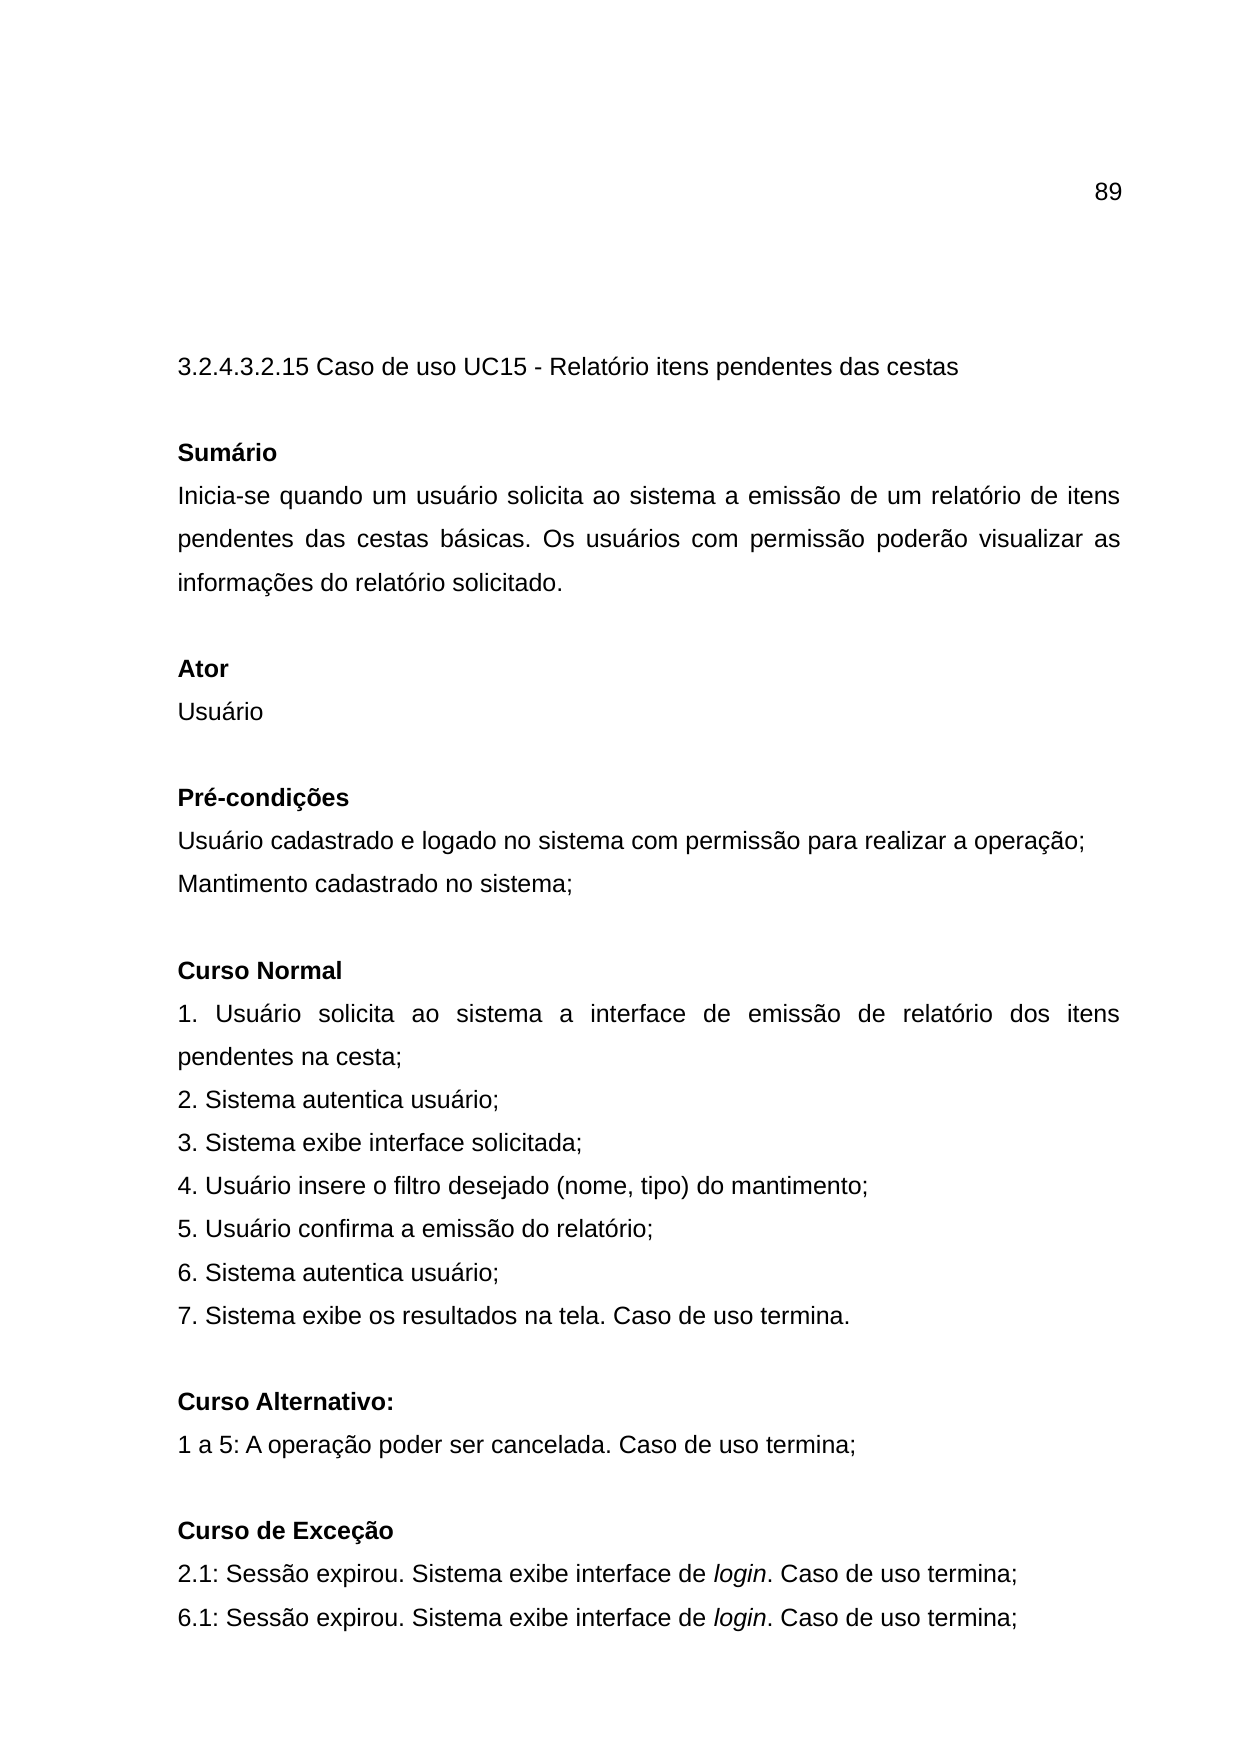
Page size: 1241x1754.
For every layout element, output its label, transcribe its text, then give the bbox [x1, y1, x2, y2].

text Curso Alternativo: [177, 1387, 1122, 1416]
text Inicia-se quando um usuário solicita ao sistema a emissão de um relatório de itens pendentes das cestas básicas. Os usuários com permissão poderão visualizar as informações do relatório solicitado. [177, 481, 1122, 596]
text 4. Usuário insere o filtro desejado (nome, tipo) do mantimento; [177, 1171, 1122, 1200]
text 3. Sistema exibe interface solicitada; [177, 1128, 1122, 1157]
text 6. Sistema autentica usuário; [177, 1258, 1122, 1286]
text 2. Sistema autentica usuário; [177, 1085, 1122, 1114]
text Usuário [177, 697, 1122, 726]
text 7. Sistema exibe os resultados na tela. Caso de uso termina. [177, 1301, 1122, 1329]
text 1. Usuário solicita ao sistema a interface de emissão de relatório dos itens pendentes na cesta; [177, 999, 1122, 1071]
text Usuário cadastrado e logado no sistema com permissão para realizar a operação; [177, 826, 1122, 855]
text Curso de Exceção [177, 1516, 1122, 1545]
text Mantimento cadastrado no sistema; [177, 869, 1122, 898]
text Pré-condições [177, 783, 1122, 812]
text Ator [177, 654, 1122, 683]
text 5. Usuário confirma a emissão do relatório; [177, 1214, 1122, 1243]
text 1 a 5: A operação poder ser cancelada. Caso de uso termina; [177, 1430, 1122, 1459]
text Sumário [177, 438, 1122, 467]
text 3.2.4.3.2.15 Caso de uso UC15 - Relatório itens pendentes das cestas [177, 352, 1122, 381]
text 6.1: Sessão expirou. Sistema exibe interface de login. Caso de uso termina; [177, 1603, 1122, 1631]
text Curso Normal [177, 956, 1122, 984]
text 2.1: Sessão expirou. Sistema exibe interface de login. Caso de uso termina; [177, 1559, 1122, 1588]
